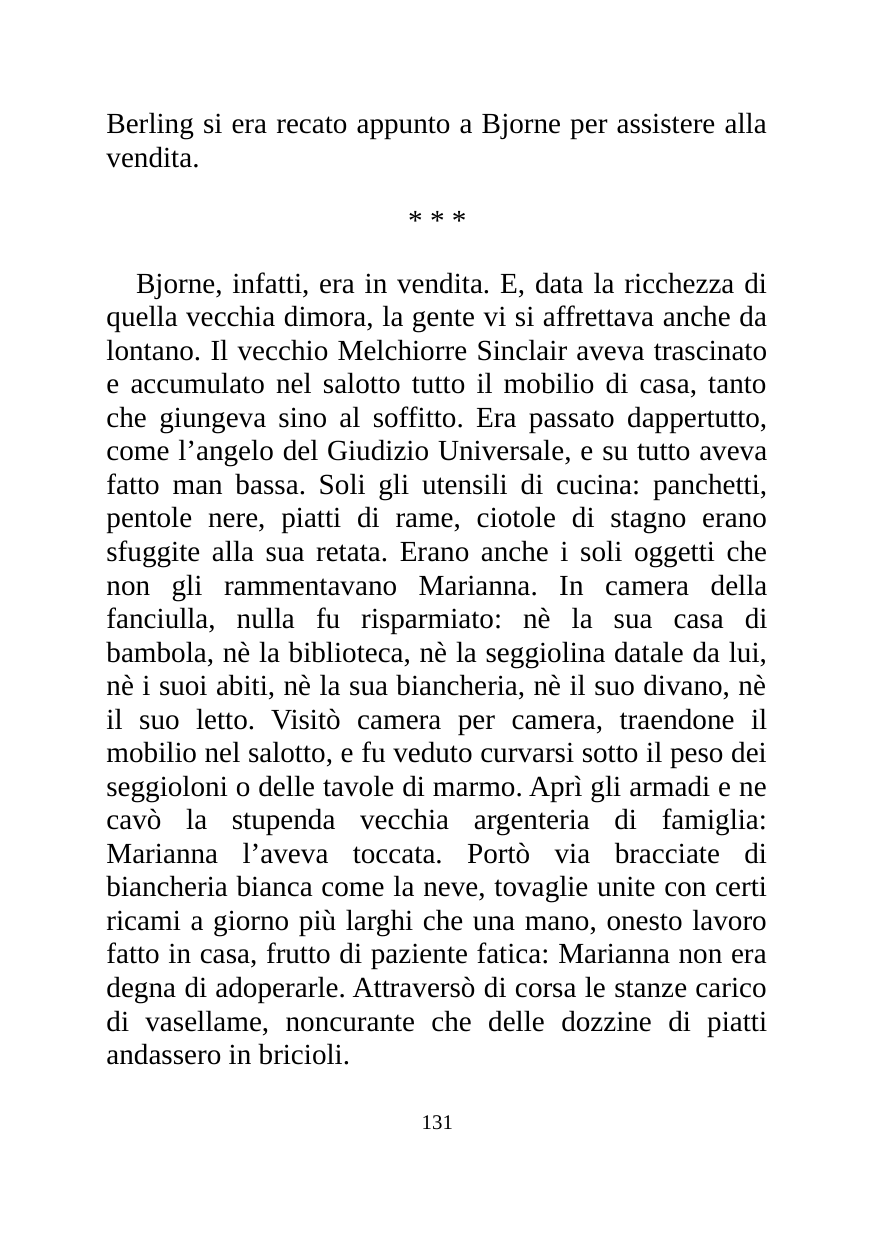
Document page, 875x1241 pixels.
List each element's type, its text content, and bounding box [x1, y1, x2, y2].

text Bjorne, infatti, era in vendita. E, data la ricchezza di quella vecchia dimora, la gente vi si affrettava anche da lontano. Il vecchio Melchiorre Sinclair aveva trascinato e accumulato nel salotto tutto il mobilio di casa, tanto che giungeva sino al soffitto. Era passato dappertutto, come l’angelo del Giudizio Universale, e su tutto aveva fatto man bassa. Soli gli utensili di cucina: panchetti, pentole nere, piatti di rame, ciotole di stagno erano sfuggite alla sua retata. Erano anche i soli oggetti che non gli rammentavano Marianna. In camera della fanciulla, nulla fu risparmiato: nè la sua casa di bambola, nè la biblioteca, nè la seggiolina datale da lui, nè i suoi abiti, nè la sua biancheria, nè il suo divano, nè il suo letto. Visitò camera per camera, traendone il mobilio nel salotto, e fu veduto curvarsi sotto il peso dei seggioloni o delle tavole di marmo. Aprì gli armadi e ne cavò la stupenda vecchia argenteria di famiglia: Marianna l’aveva toccata. Portò via bracciate di biancheria bianca come la neve, tovaglie unite con certi ricami a giorno più larghi che una mano, onesto lavoro fatto in casa, frutto di paziente fatica: Marianna non era degna di adoperarle. Attraversò di corsa le stanze carico di vasellame, noncurante che delle dozzine di piatti andassero in bricioli. [106, 266, 768, 1071]
text Berling si era recato appunto a Bjorne per assistere alla vendita. [106, 106, 768, 173]
text * * * [106, 203, 768, 236]
